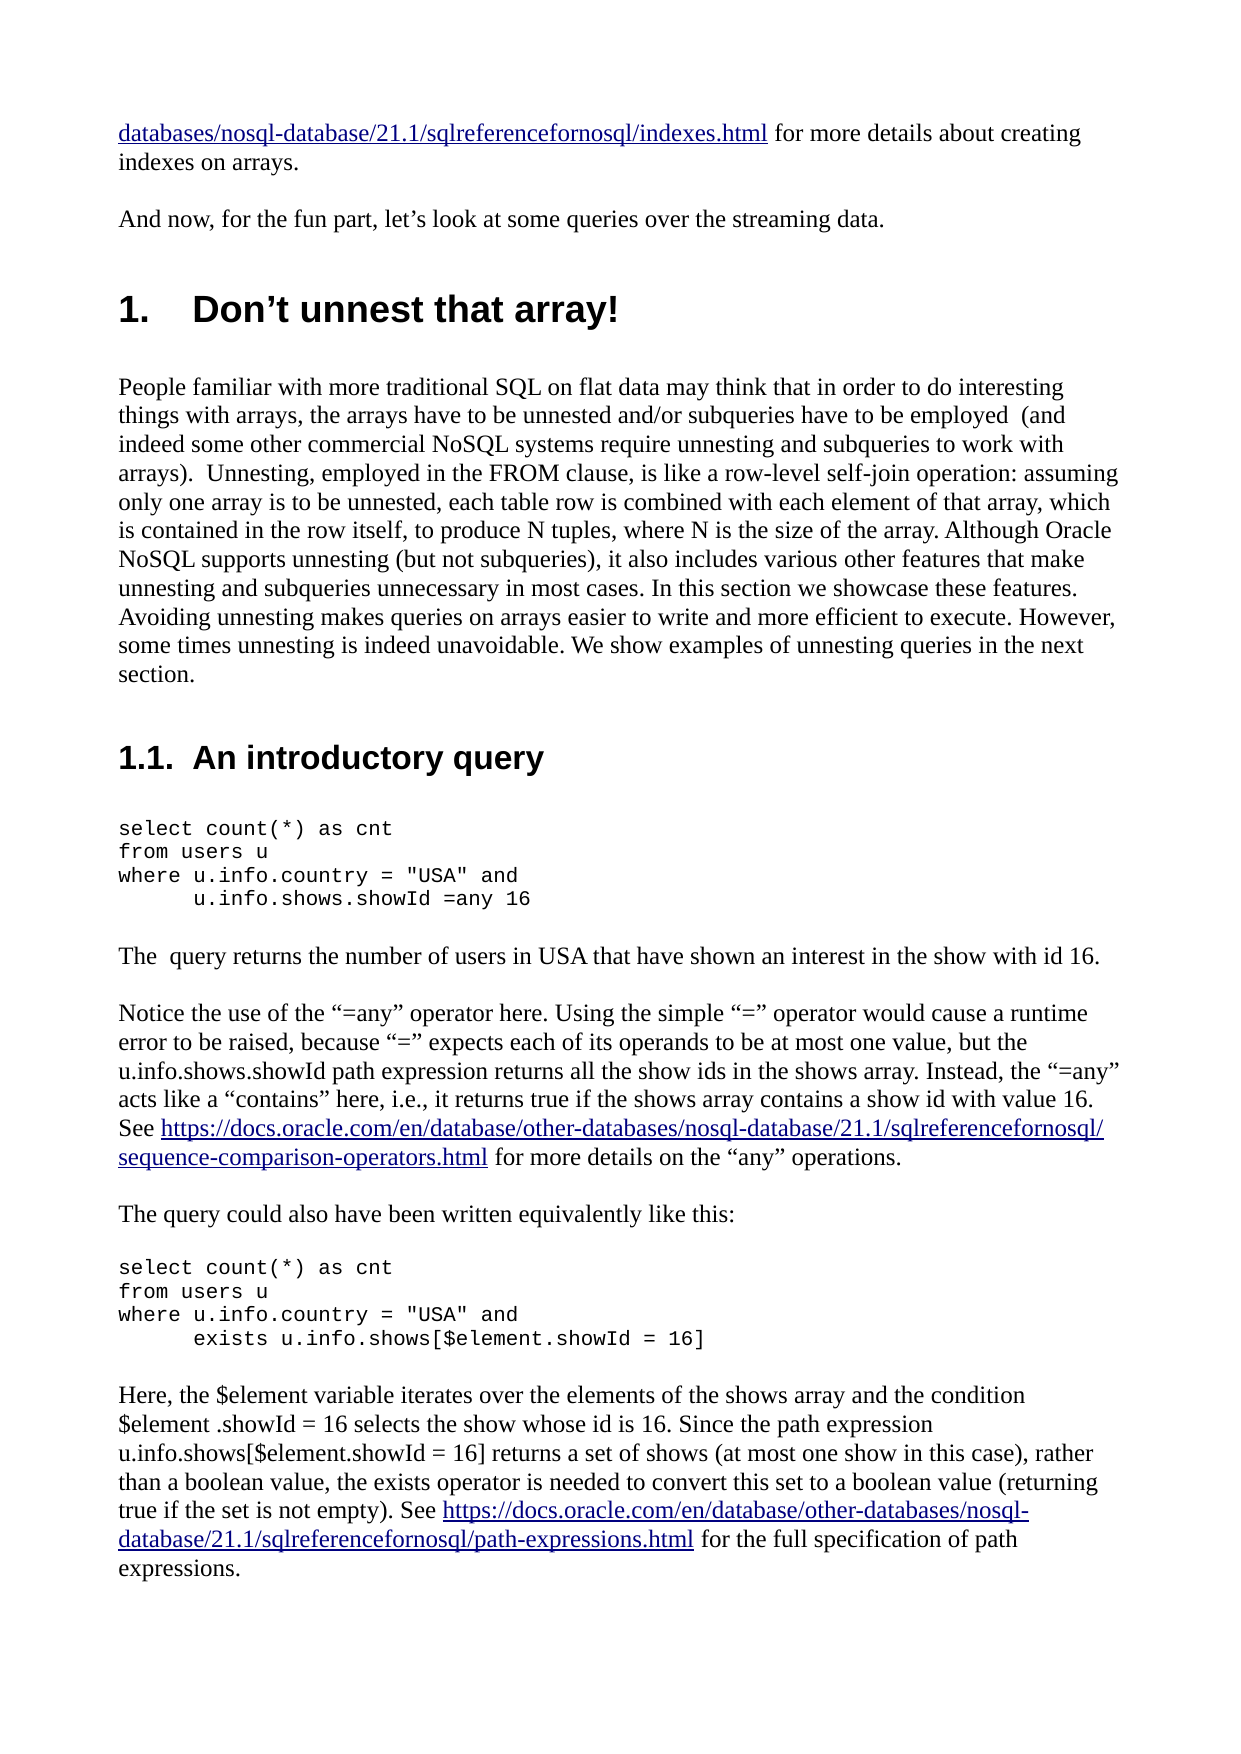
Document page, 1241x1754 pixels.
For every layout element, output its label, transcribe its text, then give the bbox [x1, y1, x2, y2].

text The query could also have been written equivalently like this: [118, 1199, 1122, 1228]
text u.info.shows.showId =any 16 [118, 888, 1122, 912]
text select count(*) as cnt [118, 817, 1122, 841]
text from users u [118, 841, 1122, 865]
text where u.info.country = "USA" and [118, 1304, 1122, 1328]
subtitle An introductory query [118, 738, 1122, 776]
text databases/nosql-database/21.1/sqlreferencefornosql/indexes.html for more details about creating indexes on arrays. [118, 118, 1122, 176]
text where u.info.country = "USA" and [118, 865, 1122, 888]
text And now, for the fun part, let’s look at some queries over the streaming data. [118, 204, 1122, 233]
subtitle Don’t unnest that array! [118, 287, 1122, 331]
text Here, the $element variable iterates over the elements of the shows array and the condition $element .showId = 16 selects the show whose id is 16. Since the path expression u.info.shows[$element.showId = 16] returns a set of shows (at most one show in this case), rather than a boolean value, the exists operator is needed to convert this set to a boolean value (returning true if the set is not empty). See https://docs.oracle.com/en/database/other-databases/nosql-database/21.1/sqlreferencefornosql/path-expressions.html for the full specification of path expressions. [118, 1380, 1122, 1582]
text exists u.info.shows[$element.showId = 16] [118, 1328, 1122, 1352]
text People familiar with more traditional SQL on flat data may think that in order to do interesting things with arrays, the arrays have to be unnested and/or subqueries have to be employed (and indeed some other commercial NoSQL systems require unnesting and subqueries to work with arrays). Unnesting, employed in the FROM clause, is like a row-level self-join operation: assuming only one array is to be unnested, each table row is combined with each element of that array, which is contained in the row itself, to produce N tuples, where N is the size of the array. Although Oracle NoSQL supports unnesting (but not subqueries), it also includes various other features that make unnesting and subqueries unnecessary in most cases. In this section we showcase these features. Avoiding unnesting makes queries on arrays easier to write and more efficient to execute. However, some times unnesting is indeed unavoidable. We show examples of unnesting queries in the next section. [118, 372, 1122, 688]
text Notice the use of the “=any” operator here. Using the simple “=” operator would cause a runtime error to be raised, because “=” expects each of its operands to be at most one value, but the u.info.shows.showId path expression returns all the show ids in the shows array. Instead, the “=any” acts like a “contains” here, i.e., it returns true if the shows array contains a show id with value 16. See https://docs.oracle.com/en/database/other-databases/nosql-database/21.1/sqlreferencefornosql/sequence-comparison-operators.html for more details on the “any” operations. [118, 998, 1122, 1171]
text The query returns the number of users in USA that have shown an interest in the show with id 16. [118, 941, 1122, 969]
text from users u [118, 1281, 1122, 1304]
text select count(*) as cnt [118, 1257, 1122, 1281]
